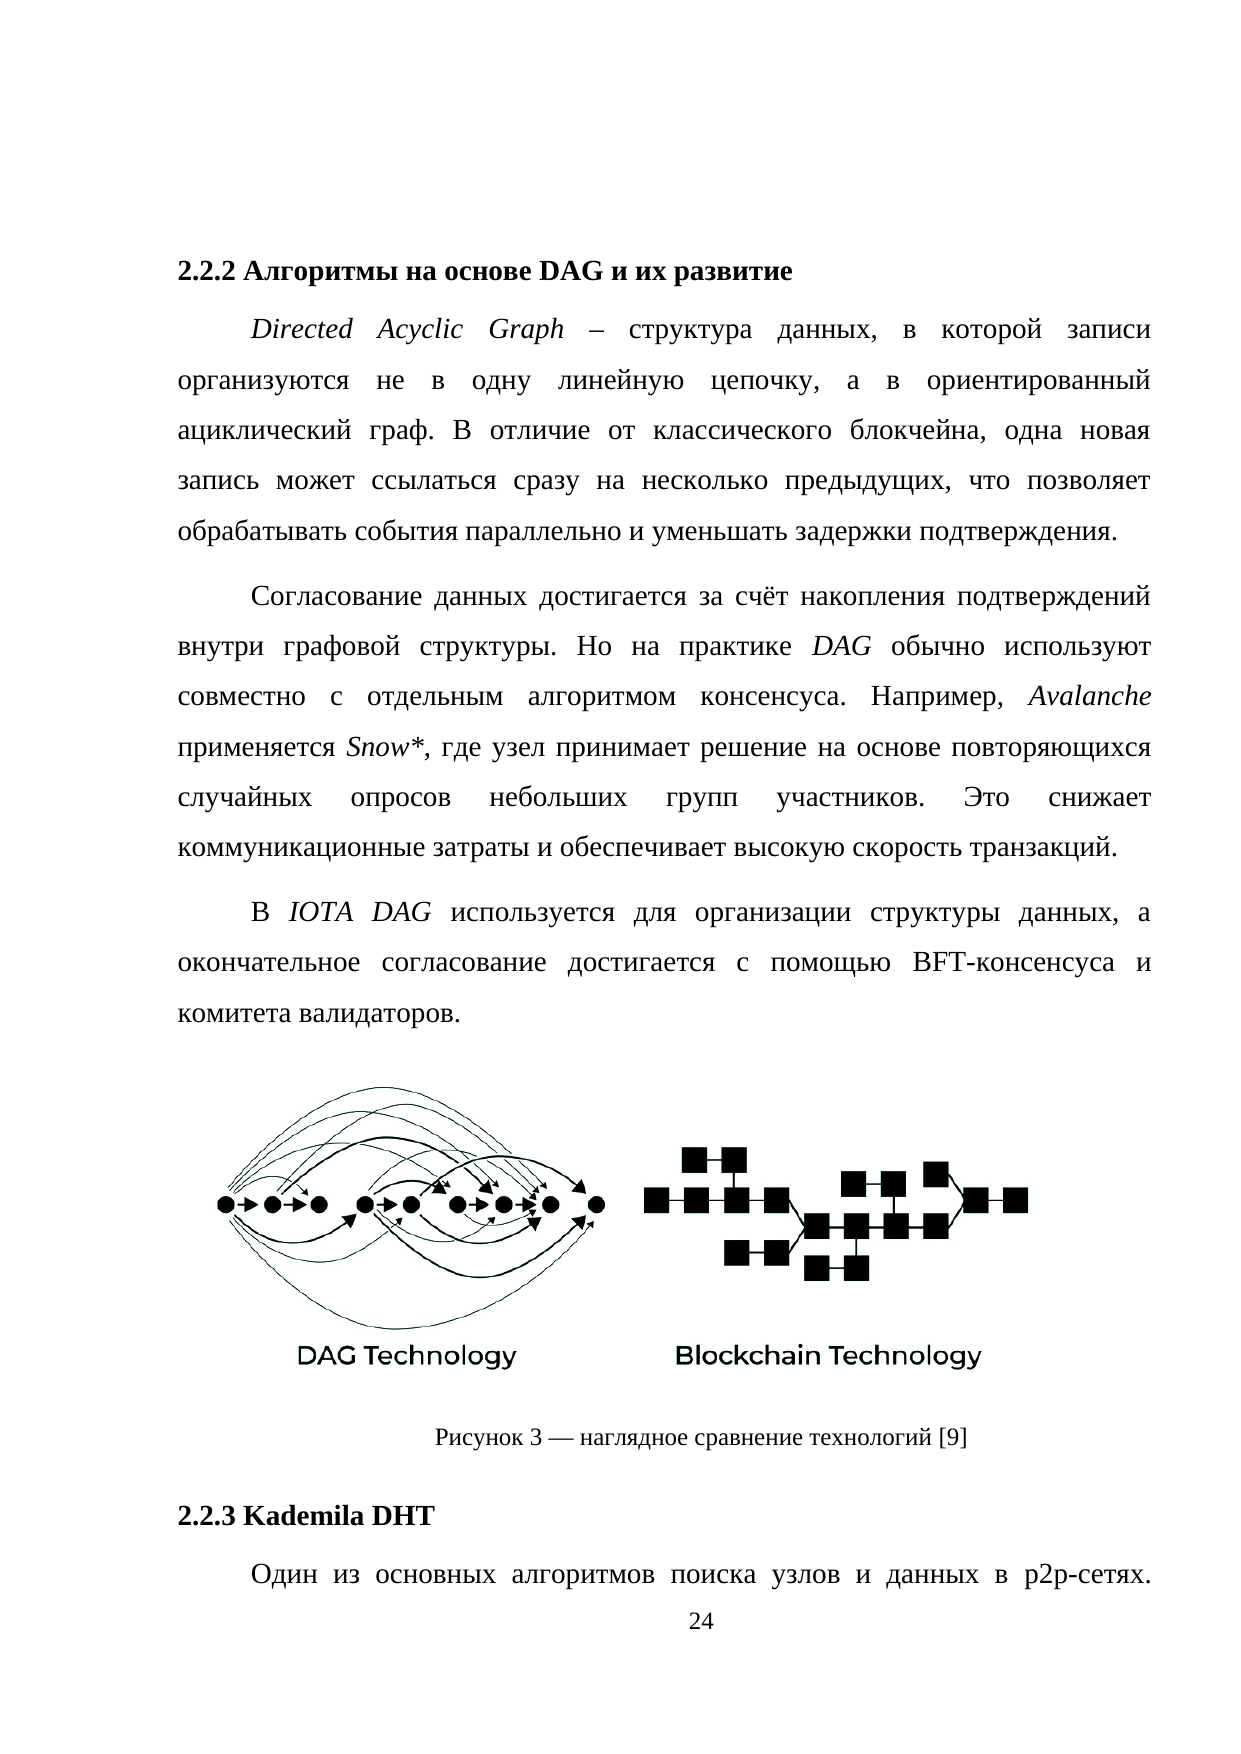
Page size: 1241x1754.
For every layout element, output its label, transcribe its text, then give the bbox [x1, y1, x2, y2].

text Один из основных алгоритмов поиска узлов и данных в p2p-сетях. [177, 1557, 1152, 1590]
picture [177, 1059, 1068, 1393]
text В IOTA DAG используется для организации структуры данных, а окончательное согласование достигается с помощью BFT-консенсуса и комитета валидаторов. [177, 894, 1152, 1028]
text Согласование данных достигается за счёт накопления подтверждений внутри графовой структуры. Но на практике DAG обычно используют совместно с отдельным алгоритмом консенсуса. Например, Avalanche применяется Snow*, где узел принимает решение на основе повторяющихся случайных опросов небольших групп участников. Это снижает коммуникационные затраты и обеспечивает высокую скорость транзакций. [177, 578, 1152, 863]
text Directed Acyclic Graph – структура данных, в которой записи организуются не в одну линейную цепочку, а в ориентированный ациклический граф. В отличие от классического блокчейна, одна новая запись может ссылаться сразу на несколько предыдущих, что позволяет обрабатывать события параллельно и уменьшать задержки подтверждения. [177, 312, 1152, 546]
text 2.2.3 Kademila DHT [177, 1498, 1152, 1532]
text Рисунок 3 — наглядное сравнение технологий [9] [177, 1422, 1152, 1450]
text 2.2.2 Алгоритмы на основе DAG и их развитие [177, 253, 1152, 286]
